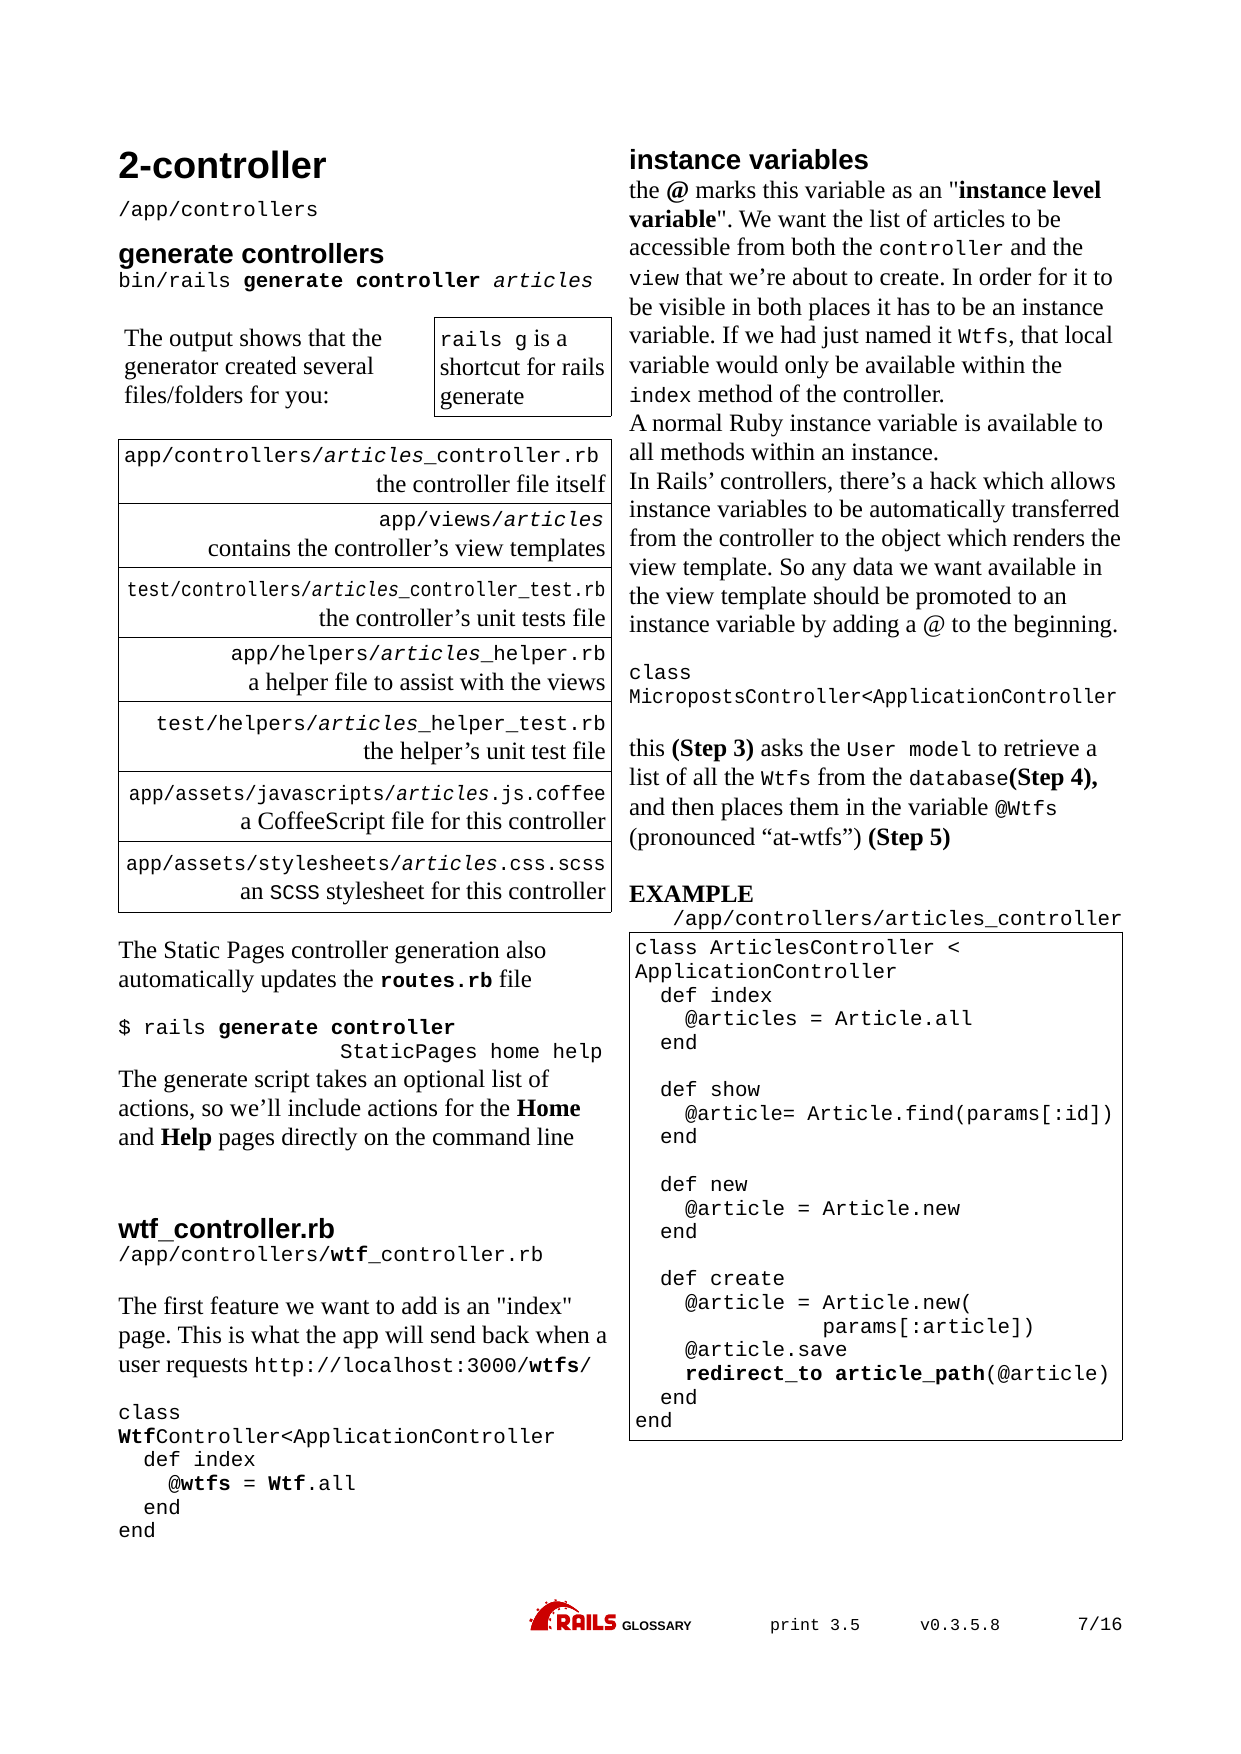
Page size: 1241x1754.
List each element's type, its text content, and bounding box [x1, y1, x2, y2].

text def index [118, 1449, 611, 1473]
subtitle generate controllers [118, 238, 611, 269]
subtitle 2-controller [118, 143, 611, 187]
text end [118, 1520, 611, 1544]
table_cell app/helpers/articles_helper.rb a helper file to assist with the views [119, 638, 611, 701]
subtitle instance variables [629, 143, 1122, 175]
text @wtfs = Wtf.all [118, 1473, 611, 1497]
text A normal Ruby instance variable is available to all methods within an instance. [629, 408, 1122, 466]
table_header class ArticlesController < ApplicationController def index @articles = Article.all end def show @article= Article.find(params[:id]) end def new @article = Article.new end def create @article = Article.new( params[:article]) @article.save redirect_to article_path(@article) end end [630, 933, 1122, 1440]
text /app/controllers/wtf_controller.rb [118, 1244, 611, 1268]
text /app/controllers/articles_controller [629, 908, 1122, 932]
table_header The output shows that the generator created several files/folders for you: [118, 317, 434, 416]
table_cell test/controllers/articles_controller_test.rb the controller’s unit tests file [119, 568, 611, 637]
text the @ marks this variable as an "instance level variable". We want the list of articles to be accessible from both the controller and the view that we’re about to create. In order for it to be visible in both places it has to be an instance variable. If we had just named it Wtfs, that local variable would only be available within the index method of the controller. [629, 175, 1122, 408]
text end [118, 1497, 611, 1520]
text this (Step 3) asks the User model to retrieve a list of all the Wtfs from the database(Step 4), and then places them in the variable @Wtfs (pronounced “at-wtfs”) (Step 5) [629, 733, 1122, 850]
text instance variable by adding a @ to the beginning. [629, 609, 1122, 638]
table_cell app/assets/javascripts/articles.js.coffee a CoffeeScript file for this controller [119, 772, 611, 841]
text bin/rails generate controller articles [118, 269, 611, 293]
table_cell app/views/articles contains the controller’s view templates [119, 504, 611, 567]
table_header app/controllers/articles_controller.rb the controller file itself [119, 440, 611, 503]
text The first feature we want to add is an "index" page. This is what the app will send back when a user requests http://localhost:3000/wtfs/ [118, 1291, 611, 1378]
table_cell app/assets/stylesheets/articles.css.scss an SCSS stylesheet for this controller [119, 842, 611, 912]
text In Rails’ controllers, there’s a hack which allows instance variables to be automatically transferred from the controller to the object which renders the view template. So any data we want available in the view template should be promoted to an [629, 466, 1122, 609]
text EXAMPLE [629, 879, 1122, 908]
text class MicropostsController<ApplicationController [629, 662, 1122, 709]
table_header rails g is a shortcut for rails generate [435, 318, 611, 416]
text The generate script takes an optional list of actions, so we’ll include actions for the Home and Help pages directly on the command line [118, 1064, 611, 1151]
text StaticPages home help [118, 1041, 611, 1064]
text The Static Pages controller generation also automatically updates the routes.rb file [118, 935, 611, 994]
subtitle wtf_controller.rb [118, 1212, 611, 1244]
text /app/controllers [118, 199, 611, 223]
table_cell test/helpers/articles_helper_test.rb the helper’s unit test file [119, 702, 611, 771]
text $ rails generate controller [118, 1017, 611, 1041]
text class WtfController<ApplicationController [118, 1402, 611, 1449]
